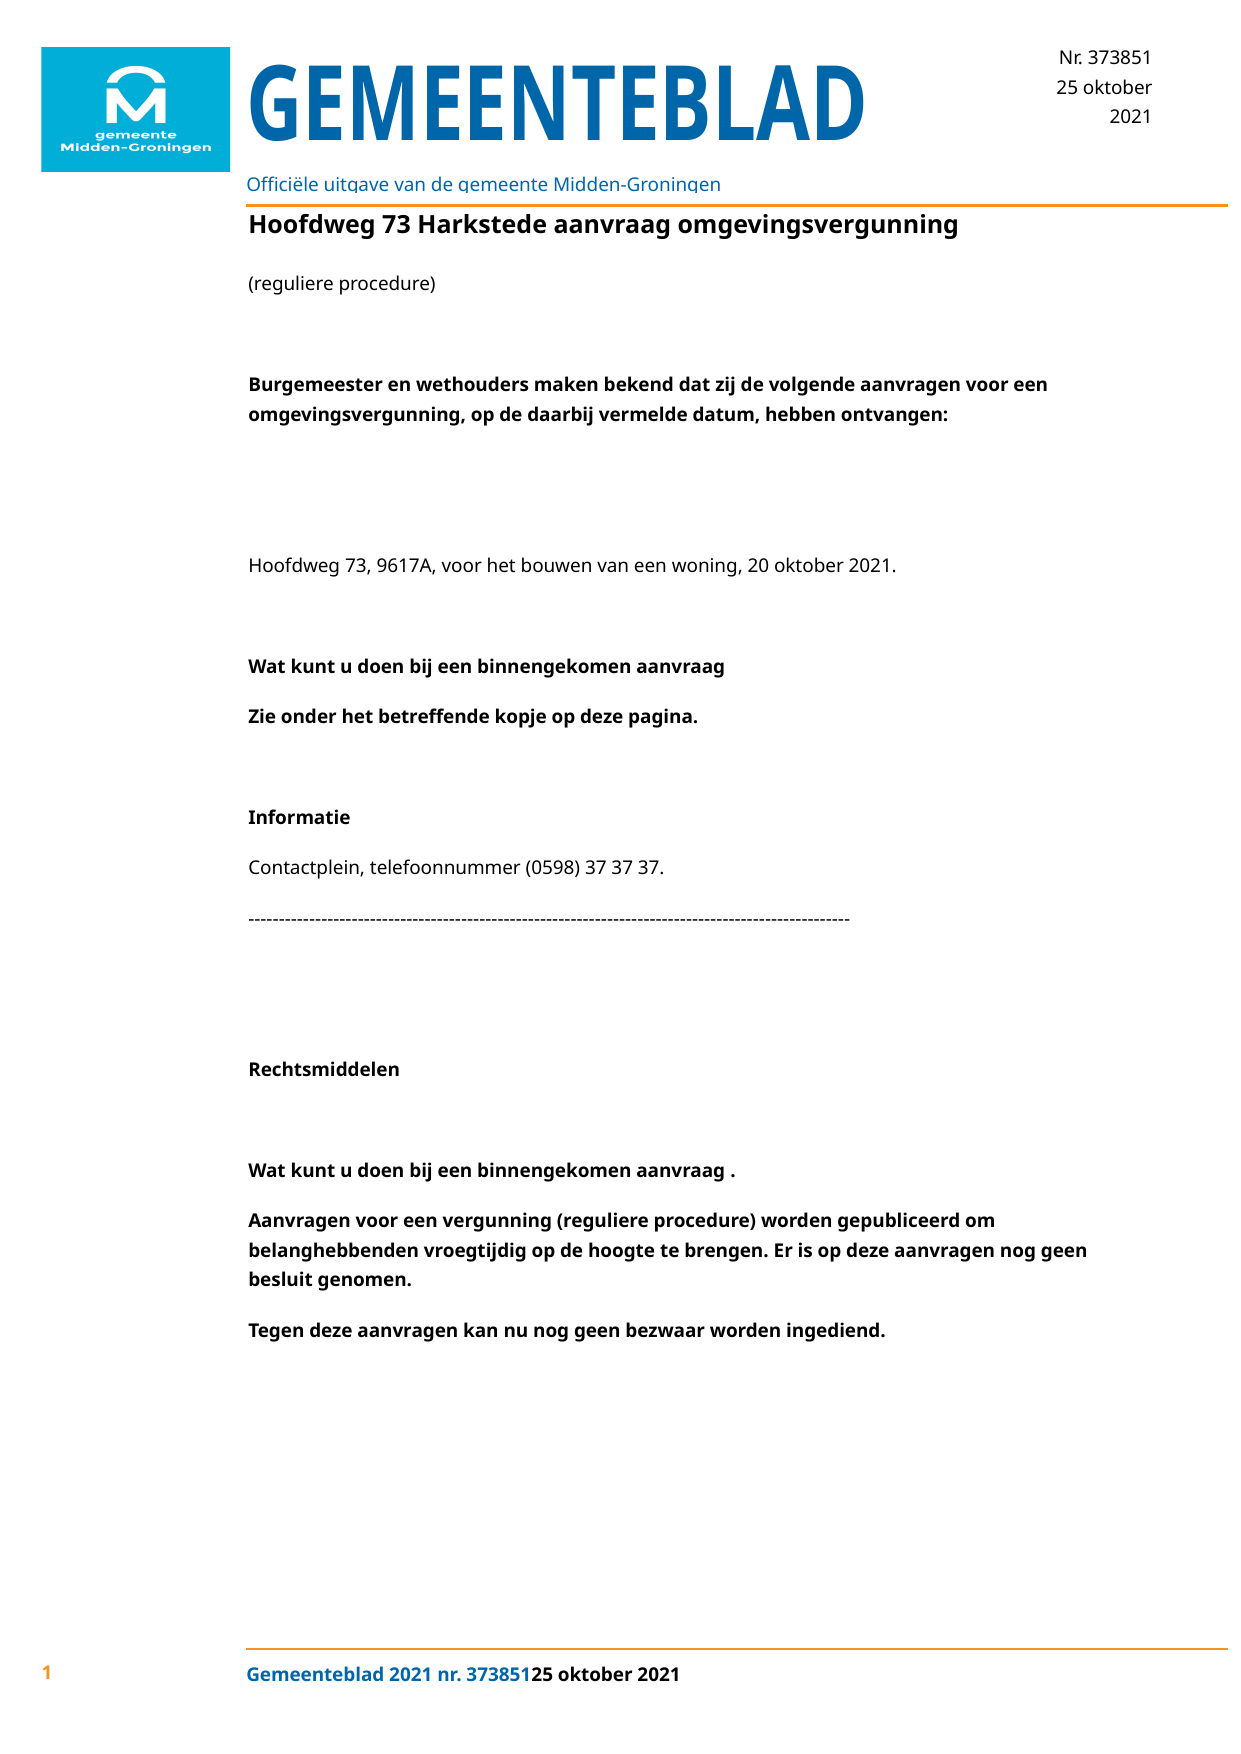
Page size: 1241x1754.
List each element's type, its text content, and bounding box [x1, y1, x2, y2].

picture [108, 66, 164, 82]
text (reguliere procedure) [248, 270, 1152, 296]
text Contactplein, telefoonnummer (0598) 37 37 37. [248, 854, 1152, 880]
text Wat kunt u doen bij een binnengekomen aanvraag [248, 653, 1152, 678]
text Hoofdweg 73 Harkstede aanvraag omgevingsvergunning [248, 207, 1152, 241]
text Wat kunt u doen bij een binnengekomen aanvraag . [248, 1157, 1152, 1183]
text Tegen deze aanvragen kan nu nog geen bezwaar worden ingediend. [248, 1317, 1152, 1343]
text Rechtsmiddelen [248, 1056, 1152, 1082]
picture [184, 146, 190, 153]
text Hoofdweg 73, 9617A, voor het bouwen van een woning, 20 oktober 2021. [248, 552, 1152, 578]
text Zie onder het betreffende kopje op deze pagina. [248, 703, 1152, 729]
picture [107, 89, 165, 122]
text --------------------------------------------------------------------------------------------------- [248, 905, 1152, 931]
text Aanvragen voor een vergunning (reguliere procedure) worden gepubliceerd om belanghebbenden vroegtijdig op de hoogte te brengen. Er is op deze aanvragen nog geen besluit genomen. [248, 1207, 1152, 1292]
text Burgemeester en wethouders maken bekend dat zij de volgende aanvragen voor een omgevingsvergunning, op de daarbij vermelde datum, hebben ontvangen: [248, 371, 1152, 426]
text Informatie [248, 804, 1152, 830]
